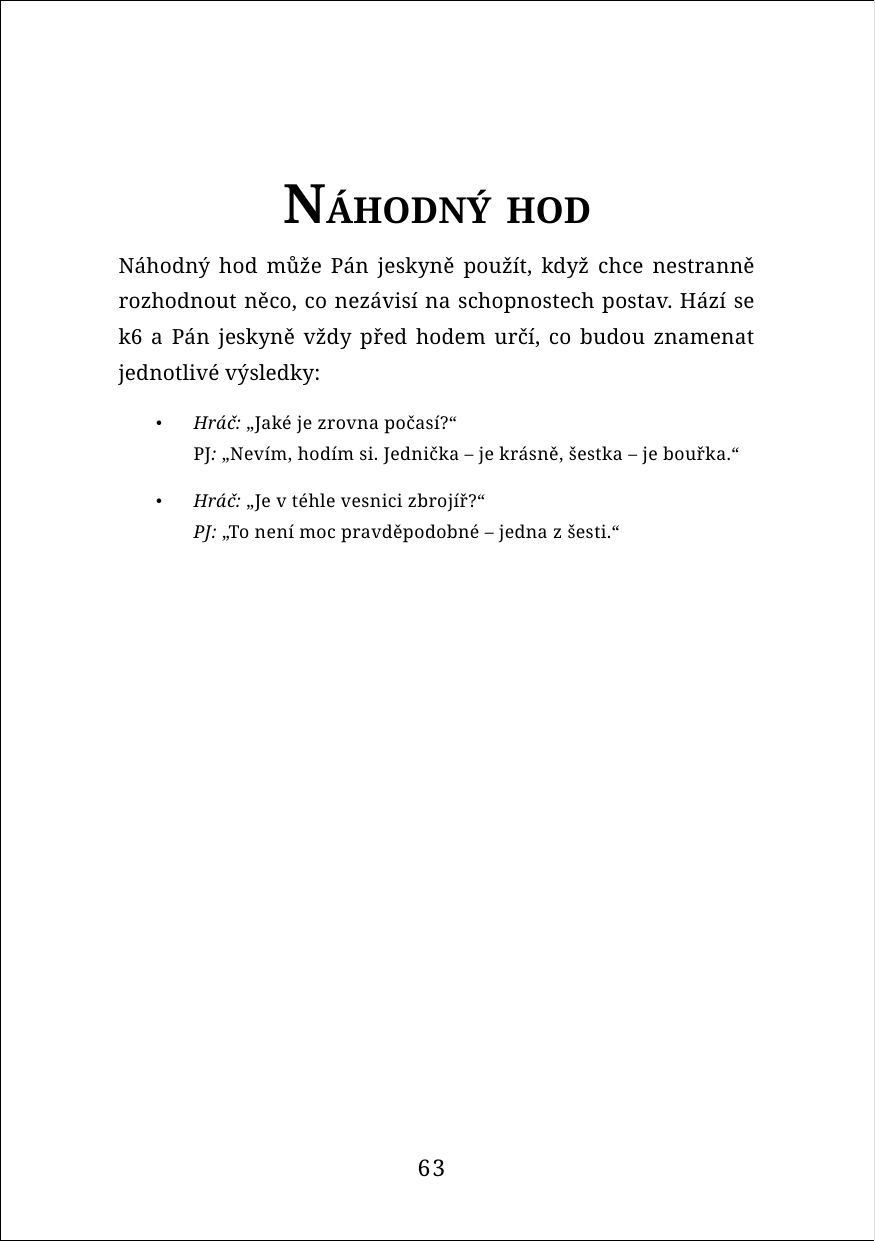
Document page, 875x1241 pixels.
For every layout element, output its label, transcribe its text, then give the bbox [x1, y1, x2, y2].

subtitle Náhodný hod [118, 166, 756, 239]
list Hráč: „Jaké je zrovna počasí?“ PJ: „Nevím, hodím si. Jednička – je krásně, šestka – je bouřka.“ [156, 411, 756, 465]
text Náhodný hod může Pán jeskyně použít, když chce nestranně rozhodnout něco, co nezávisí na schopnostech postav. Hází se k6 a Pán jeskyně vždy před hodem určí, co budou znamenat jednotlivé výsledky: [118, 251, 756, 386]
list Hráč: „Je v téhle vesnici zbrojíř?“ PJ: „To není moc pravděpodobné – jedna z šesti.“ [156, 489, 756, 543]
